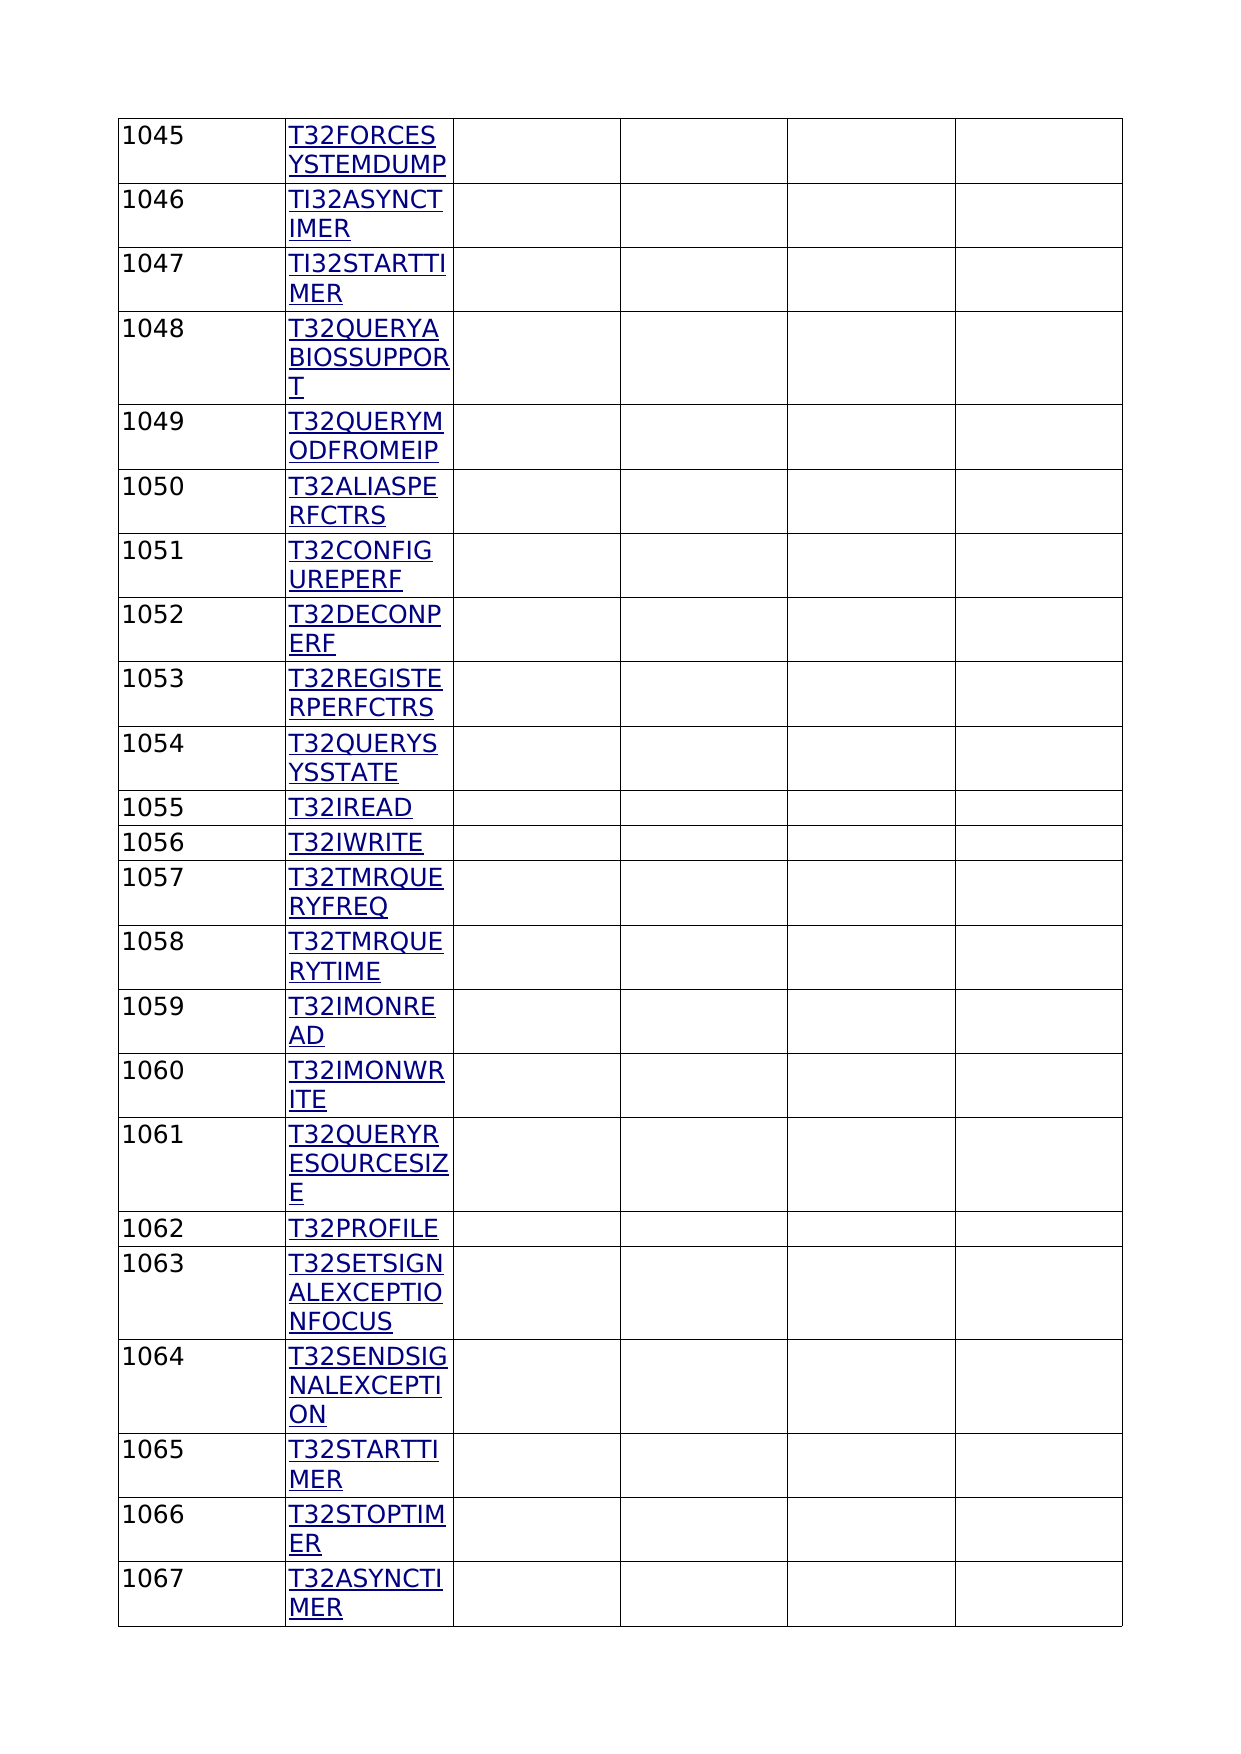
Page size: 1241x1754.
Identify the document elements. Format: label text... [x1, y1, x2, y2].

table_cell [454, 826, 620, 860]
table_cell [956, 470, 1122, 533]
table_cell [454, 727, 620, 790]
table_cell [454, 926, 620, 989]
table_cell 1055 [119, 791, 285, 825]
table_cell [621, 1118, 787, 1211]
table_cell [956, 826, 1122, 860]
table_cell [621, 598, 787, 661]
table_cell [621, 1212, 787, 1246]
table_cell [454, 598, 620, 661]
table_cell [788, 1118, 955, 1211]
table_cell [788, 248, 955, 311]
table_cell [956, 598, 1122, 661]
table_cell TI32STARTTIMER [286, 248, 453, 311]
table_cell [621, 791, 787, 825]
table_cell [956, 1340, 1122, 1433]
table_cell T32PROFILE [286, 1212, 453, 1246]
table_cell [621, 1562, 787, 1626]
table_cell [956, 662, 1122, 726]
table_cell 1066 [119, 1498, 285, 1561]
table_cell 1064 [119, 1340, 285, 1433]
table_cell [956, 312, 1122, 404]
table_cell [621, 184, 787, 247]
table_cell T32QUERYABIOSSUPPORT [286, 312, 453, 404]
table_cell 1065 [119, 1434, 285, 1497]
table_cell [788, 1340, 955, 1433]
table_cell T32IMONREAD [286, 990, 453, 1053]
table_cell [956, 119, 1122, 182]
table_cell 1049 [119, 405, 285, 469]
table_cell [956, 534, 1122, 597]
table_cell 1047 [119, 248, 285, 311]
table_cell T32SETSIGNALEXCEPTIONFOCUS [286, 1247, 453, 1339]
table_cell 1061 [119, 1118, 285, 1211]
table_cell 1048 [119, 312, 285, 404]
table_cell [454, 470, 620, 533]
table_cell [788, 598, 955, 661]
table_cell [621, 1054, 787, 1117]
table_cell [788, 470, 955, 533]
table_cell T32SENDSIGNALEXCEPTION [286, 1340, 453, 1433]
table_cell [621, 861, 787, 924]
table_cell [788, 861, 955, 924]
table_cell [621, 1498, 787, 1561]
table_cell [956, 727, 1122, 790]
table_cell [788, 184, 955, 247]
table_cell [788, 1434, 955, 1497]
table_cell [454, 1118, 620, 1211]
table_cell 1058 [119, 926, 285, 989]
table_cell 1051 [119, 534, 285, 597]
table_cell [788, 534, 955, 597]
table_cell T32STOPTIMER [286, 1498, 453, 1561]
table_cell [788, 1562, 955, 1626]
table_cell [788, 1498, 955, 1561]
table_cell T32QUERYRESOURCESIZE [286, 1118, 453, 1211]
table_cell T32STARTTIMER [286, 1434, 453, 1497]
table_cell 1062 [119, 1212, 285, 1246]
table_cell [454, 990, 620, 1053]
table_cell 1045 [119, 119, 285, 182]
table_cell [788, 312, 955, 404]
table_cell 1057 [119, 861, 285, 924]
table_cell [621, 727, 787, 790]
table_cell [956, 1212, 1122, 1246]
table_cell [788, 662, 955, 726]
table_cell [788, 405, 955, 469]
table_cell [621, 1340, 787, 1433]
table_cell [454, 184, 620, 247]
table_cell [621, 990, 787, 1053]
table_cell [454, 1212, 620, 1246]
table_cell 1054 [119, 727, 285, 790]
table_cell [788, 990, 955, 1053]
table_cell [454, 1340, 620, 1433]
table_cell [956, 248, 1122, 311]
table_cell [956, 926, 1122, 989]
table_cell [454, 861, 620, 924]
table_cell T32TMRQUERYFREQ [286, 861, 453, 924]
table_cell [621, 662, 787, 726]
table_cell T32DECONPERF [286, 598, 453, 661]
table_cell 1059 [119, 990, 285, 1053]
table_cell [956, 184, 1122, 247]
table_cell 1056 [119, 826, 285, 860]
table_cell T32ASYNCTIMER [286, 1562, 453, 1626]
table_cell [454, 405, 620, 469]
table_cell 1063 [119, 1247, 285, 1339]
table_cell 1046 [119, 184, 285, 247]
table_cell [454, 119, 620, 182]
table_cell [956, 990, 1122, 1053]
table_cell [956, 1118, 1122, 1211]
table_cell T32QUERYSYSSTATE [286, 727, 453, 790]
table_cell T32REGISTERPERFCTRS [286, 662, 453, 726]
table_cell [956, 405, 1122, 469]
table_cell T32IMONWRITE [286, 1054, 453, 1117]
table_cell [788, 727, 955, 790]
table_cell T32IREAD [286, 791, 453, 825]
table_cell 1050 [119, 470, 285, 533]
table_cell [454, 1562, 620, 1626]
table_cell [956, 1054, 1122, 1117]
table_cell [788, 826, 955, 860]
table_cell [454, 1434, 620, 1497]
table_cell 1052 [119, 598, 285, 661]
table_cell [956, 1562, 1122, 1626]
table_cell 1067 [119, 1562, 285, 1626]
table_cell 1053 [119, 662, 285, 726]
table_cell [454, 1054, 620, 1117]
table_cell T32FORCESYSTEMDUMP [286, 119, 453, 182]
table_cell [788, 926, 955, 989]
table_cell [956, 791, 1122, 825]
table_cell [454, 1498, 620, 1561]
table_cell [788, 1054, 955, 1117]
table_cell [454, 312, 620, 404]
table_cell 1060 [119, 1054, 285, 1117]
table_cell [454, 534, 620, 597]
table_cell [956, 1498, 1122, 1561]
table_cell T32ALIASPERFCTRS [286, 470, 453, 533]
table_cell [621, 312, 787, 404]
table_cell T32IWRITE [286, 826, 453, 860]
table_cell T32TMRQUERYTIME [286, 926, 453, 989]
table_cell [956, 1247, 1122, 1339]
table_cell [621, 1434, 787, 1497]
table_cell [788, 1212, 955, 1246]
table_cell [454, 662, 620, 726]
table_cell TI32ASYNCTIMER [286, 184, 453, 247]
table_cell [621, 1247, 787, 1339]
table_cell [621, 248, 787, 311]
table_cell T32CONFIGUREPERF [286, 534, 453, 597]
table_cell [788, 1247, 955, 1339]
table_cell [956, 1434, 1122, 1497]
table_cell [621, 405, 787, 469]
table_cell [621, 826, 787, 860]
table_cell [621, 926, 787, 989]
table_cell [788, 119, 955, 182]
table_cell [621, 470, 787, 533]
table_cell [956, 861, 1122, 924]
table_cell T32QUERYMODFROMEIP [286, 405, 453, 469]
table_cell [621, 534, 787, 597]
table_cell [788, 791, 955, 825]
table_cell [621, 119, 787, 182]
table_cell [454, 791, 620, 825]
table_cell [454, 248, 620, 311]
table_cell [454, 1247, 620, 1339]
